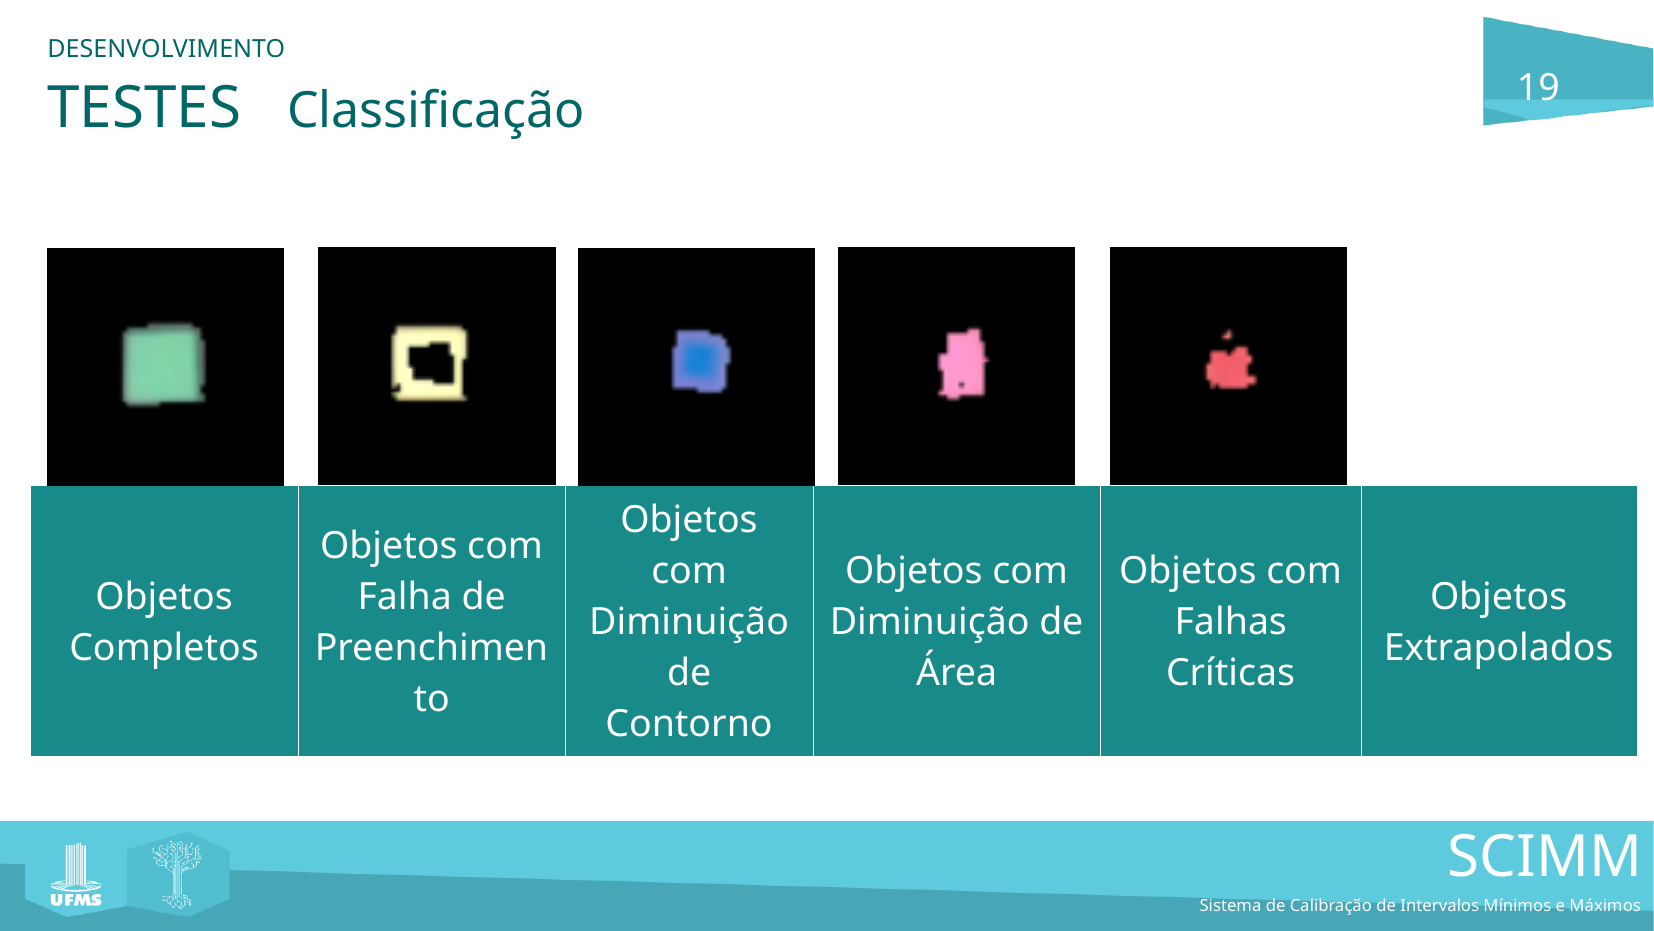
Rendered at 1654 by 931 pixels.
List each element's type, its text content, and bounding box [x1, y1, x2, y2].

table_header Objetos com Diminuição de Contorno [566, 486, 813, 756]
table_header Objetos Completos [31, 486, 298, 756]
table_header Objetos com Falha de Preenchimento [299, 486, 565, 756]
title SCIMM Sistema de Calibração de Intervalos Mínimos e Máximos [153, 801, 1642, 931]
text_box [1503, 53, 1654, 124]
table_header Objetos Extrapolados [1362, 486, 1637, 756]
table_header Objetos com Diminuição de Área [814, 486, 1100, 756]
picture [0, 0, 1654, 931]
table_header Objetos com Falhas Críticas [1101, 486, 1361, 756]
title DESENVOLVIMENTO TESTES Classificação [11, 10, 1501, 166]
